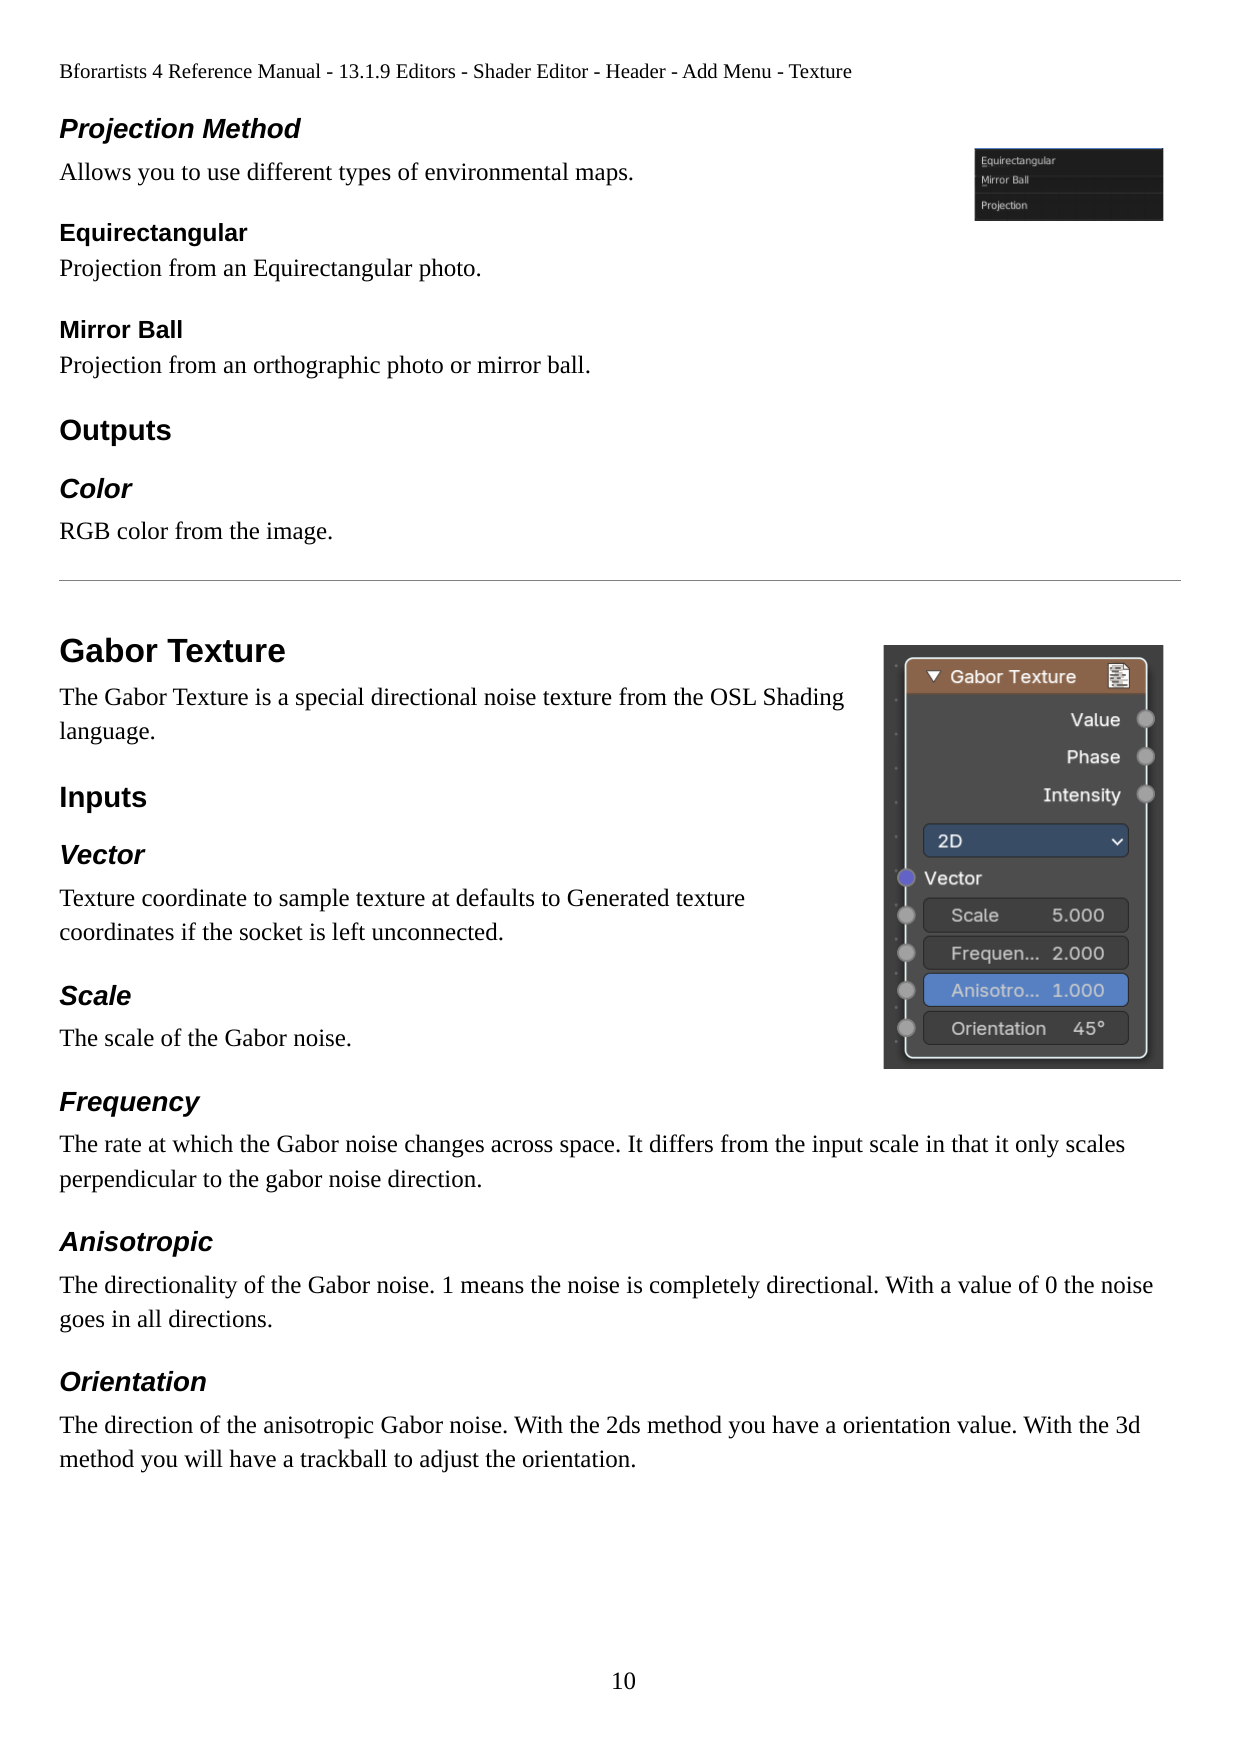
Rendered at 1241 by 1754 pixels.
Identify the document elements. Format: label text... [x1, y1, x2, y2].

subtitle Anisotropic [59, 1225, 1181, 1257]
text The direction of the anisotropic Gabor noise. With the 2ds method you have a orientation value. With the 3d method you will have a trackball to adjust the orientation. [59, 1410, 1181, 1473]
text The directionality of the Gabor noise. 1 means the noise is completely directional. With a value of 0 the noise goes in all directions. [59, 1270, 1181, 1333]
subtitle Orientation [59, 1366, 1181, 1398]
subtitle [1164, 838, 1181, 870]
subtitle Frequency [59, 1085, 1181, 1117]
picture [974, 148, 1164, 221]
text The rate at which the Gabor noise changes across space. It differs from the input scale in that it only scales perpendicular to the gabor noise direction. [59, 1129, 1181, 1192]
subtitle Outputs [59, 413, 1181, 447]
subtitle Inputs [59, 780, 883, 813]
subtitle Mirror Ball [59, 315, 1181, 343]
text Allows you to use different types of environmental maps. [59, 157, 974, 186]
text Texture coordinate to sample texture at defaults to Generated texture coordinates if the socket is left unconnected. [59, 883, 883, 946]
text The Gabor Texture is a special directional noise texture from the OSL Shading language. [59, 682, 883, 745]
subtitle Color [59, 472, 1181, 504]
subtitle Gabor Texture [59, 631, 1181, 669]
text Projection from an Equirectangular photo. [59, 253, 1181, 282]
text RGB color from the image. [59, 516, 1181, 545]
subtitle Vector [59, 838, 883, 870]
text Projection from an orthographic photo or mirror ball. [59, 350, 1181, 378]
subtitle Projection Method [59, 113, 1181, 144]
subtitle Equirectangular [59, 218, 1181, 247]
subtitle [1164, 780, 1181, 813]
subtitle [1164, 979, 1181, 1011]
subtitle Scale [59, 979, 883, 1011]
picture [883, 645, 1164, 1069]
text The scale of the Gabor noise. [59, 1023, 883, 1052]
